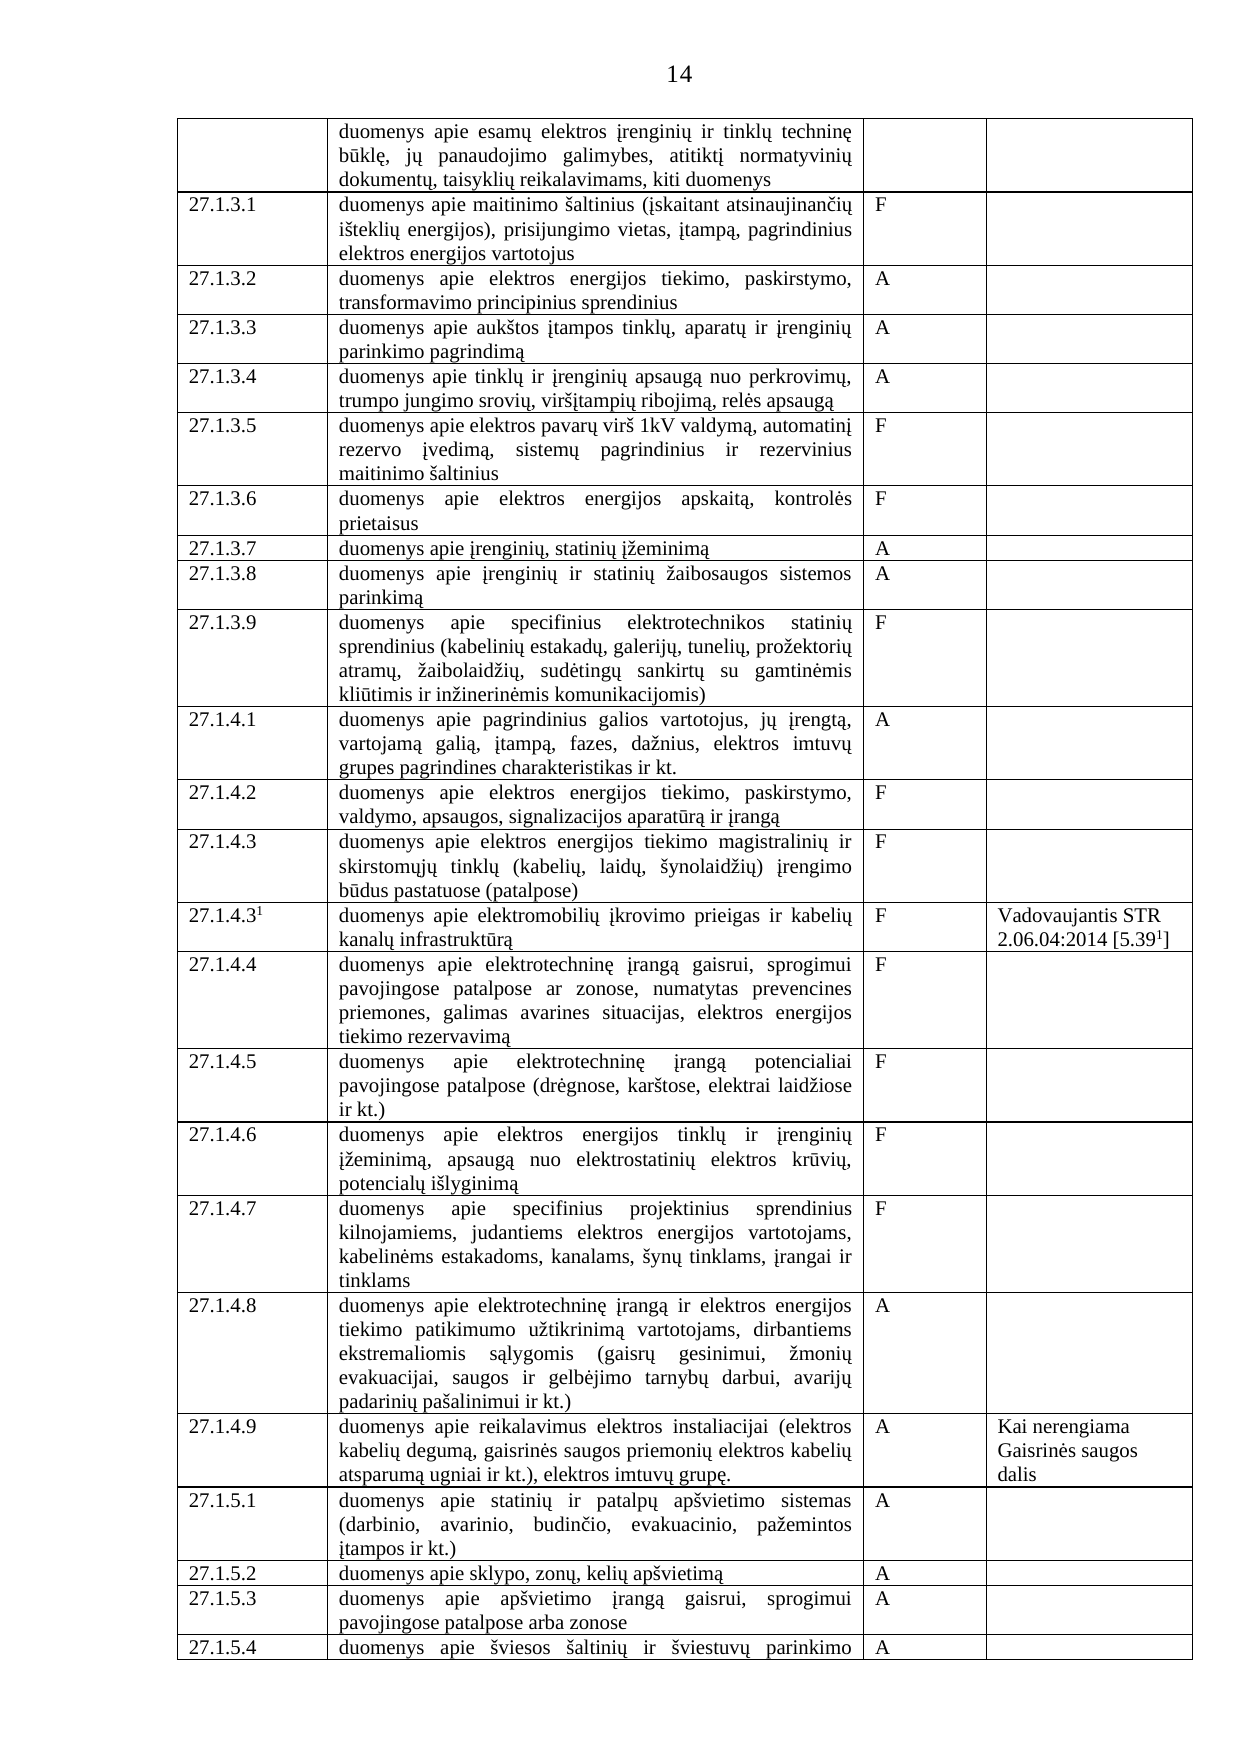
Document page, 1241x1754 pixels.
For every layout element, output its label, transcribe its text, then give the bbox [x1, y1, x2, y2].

table_cell A [864, 1561, 986, 1585]
table_cell A [864, 315, 986, 363]
table_cell 27.1.3.3 [178, 315, 327, 363]
table_cell duomenys apie aukštos įtampos tinklų, aparatų ir įrenginių parinkimo pagrindimą [328, 315, 863, 363]
table_cell 27.1.3.8 [178, 561, 327, 609]
table_cell A [864, 1488, 986, 1560]
table_cell F [864, 1196, 986, 1292]
table_cell duomenys apie elektrotechninę įrangą ir elektros energijos tiekimo patikimumo užtikrinimą vartotojams, dirbantiems ekstremaliomis sąlygomis (gaisrų gesinimui, žmonių evakuacijai, saugos ir gelbėjimo tarnybų darbui, avarijų padarinių pašalinimui ir kt.) [328, 1293, 863, 1413]
table_cell [987, 1293, 1192, 1413]
table_cell [987, 486, 1192, 534]
table_cell [987, 1123, 1192, 1194]
table_cell [987, 1049, 1192, 1121]
table_cell [987, 830, 1192, 902]
table_cell [987, 1635, 1192, 1659]
table_cell 27.1.5.3 [178, 1586, 327, 1634]
table_cell duomenys apie šviesos šaltinių ir šviestuvų parinkimo [328, 1635, 863, 1659]
table_cell F [864, 1049, 986, 1121]
table_cell duomenys apie apšvietimo įrangą gaisrui, sprogimui pavojingose patalpose arba zonose [328, 1586, 863, 1634]
table_cell [987, 1488, 1192, 1560]
table_cell F [864, 413, 986, 485]
table_cell duomenys apie elektros energijos tiekimo magistralinių ir skirstomųjų tinklų (kabelių, laidų, šynolaidžių) įrengimo būdus pastatuose (patalpose) [328, 830, 863, 902]
table_cell F [864, 830, 986, 902]
table_cell [987, 413, 1192, 485]
table_cell F [864, 610, 986, 706]
table_cell A [864, 1293, 986, 1413]
table_cell A [864, 364, 986, 412]
table_cell 27.1.4.6 [178, 1123, 327, 1194]
table_cell [178, 119, 327, 191]
table_cell F [864, 780, 986, 828]
table_cell A [864, 561, 986, 609]
table_cell 27.1.5.1 [178, 1488, 327, 1560]
table_cell [987, 952, 1192, 1048]
table_cell [987, 1586, 1192, 1634]
table_cell 27.1.3.4 [178, 364, 327, 412]
table_cell A [864, 707, 986, 779]
table_cell duomenys apie pagrindinius galios vartotojus, jų įrengtą, vartojamą galią, įtampą, fazes, dažnius, elektros imtuvų grupes pagrindines charakteristikas ir kt. [328, 707, 863, 779]
table_cell 27.1.4.3 [178, 830, 327, 902]
table_cell 27.1.4.9 [178, 1414, 327, 1486]
table_cell 27.1.5.2 [178, 1561, 327, 1585]
table_cell duomenys apie statinių ir patalpų apšvietimo sistemas (darbinio, avarinio, budinčio, evakuacinio, pažemintos įtampos ir kt.) [328, 1488, 863, 1560]
table_cell A [864, 1414, 986, 1486]
table_cell duomenys apie specifinius projektinius sprendinius kilnojamiems, judantiems elektros energijos vartotojams, kabelinėms estakadoms, kanalams, šynų tinklams, įrangai ir tinklams [328, 1196, 863, 1292]
table_cell 27.1.4.8 [178, 1293, 327, 1413]
table_cell [987, 1561, 1192, 1585]
table_cell [987, 315, 1192, 363]
table_cell 27.1.4.5 [178, 1049, 327, 1121]
table_cell 27.1.4.31 [178, 903, 327, 951]
table_cell A [864, 266, 986, 314]
table_cell [987, 610, 1192, 706]
table_cell [987, 561, 1192, 609]
table_cell [987, 1196, 1192, 1292]
table_cell duomenys apie elektrotechninę įrangą gaisrui, sprogimui pavojingose patalpose ar zonose, numatytas prevencines priemones, galimas avarines situacijas, elektros energijos tiekimo rezervavimą [328, 952, 863, 1048]
table_cell A [864, 1635, 986, 1659]
table_cell duomenys apie elektromobilių įkrovimo prieigas ir kabelių kanalų infrastruktūrą [328, 903, 863, 951]
table_cell duomenys apie maitinimo šaltinius (įskaitant atsinaujinančių išteklių energijos), prisijungimo vietas, įtampą, pagrindinius elektros energijos vartotojus [328, 193, 863, 264]
table_cell duomenys apie elektros energijos apskaitą, kontrolės prietaisus [328, 486, 863, 534]
table_cell Vadovaujantis STR 2.06.04:2014 [5.391] [987, 903, 1192, 951]
table_cell 27.1.3.9 [178, 610, 327, 706]
table_cell F [864, 193, 986, 264]
table_cell duomenys apie elektros energijos tiekimo, paskirstymo, valdymo, apsaugos, signalizacijos aparatūrą ir įrangą [328, 780, 863, 828]
table_cell F [864, 486, 986, 534]
table_cell [864, 119, 986, 191]
table_cell 27.1.4.7 [178, 1196, 327, 1292]
table_cell duomenys apie elektros energijos tiekimo, paskirstymo, transformavimo principinius sprendinius [328, 266, 863, 314]
table_cell 27.1.3.7 [178, 536, 327, 559]
table_cell 27.1.4.4 [178, 952, 327, 1048]
table_cell [987, 364, 1192, 412]
table_cell 27.1.3.6 [178, 486, 327, 534]
table_cell duomenys apie esamų elektros įrenginių ir tinklų techninę būklę, jų panaudojimo galimybes, atitiktį normatyvinių dokumentų, taisyklių reikalavimams, kiti duomenys [328, 119, 863, 191]
table_cell 27.1.5.4 [178, 1635, 327, 1659]
table_cell F [864, 1123, 986, 1194]
table_cell [987, 536, 1192, 559]
table_cell duomenys apie įrenginių, statinių įžeminimą [328, 536, 863, 559]
table_cell [987, 707, 1192, 779]
table_cell 27.1.3.5 [178, 413, 327, 485]
table_cell duomenys apie elektros energijos tinklų ir įrenginių įžeminimą, apsaugą nuo elektrostatinių elektros krūvių, potencialų išlyginimą [328, 1123, 863, 1194]
table_cell 27.1.4.2 [178, 780, 327, 828]
table_cell [987, 780, 1192, 828]
table_cell 27.1.3.2 [178, 266, 327, 314]
table_cell Kai nerengiama Gaisrinės saugos dalis [987, 1414, 1192, 1486]
table_cell A [864, 536, 986, 559]
table_cell F [864, 952, 986, 1048]
table_cell A [864, 1586, 986, 1634]
table_cell 27.1.3.1 [178, 193, 327, 264]
table_cell duomenys apie reikalavimus elektros instaliacijai (elektros kabelių degumą, gaisrinės saugos priemonių elektros kabelių atsparumą ugniai ir kt.), elektros imtuvų grupę. [328, 1414, 863, 1486]
table_cell 27.1.4.1 [178, 707, 327, 779]
table_cell [987, 266, 1192, 314]
table_cell [987, 119, 1192, 191]
table_cell duomenys apie tinklų ir įrenginių apsaugą nuo perkrovimų, trumpo jungimo srovių, viršįtampių ribojimą, relės apsaugą [328, 364, 863, 412]
table_cell duomenys apie specifinius elektrotechnikos statinių sprendinius (kabelinių estakadų, galerijų, tunelių, prožektorių atramų, žaibolaidžių, sudėtingų sankirtų su gamtinėmis kliūtimis ir inžinerinėmis komunikacijomis) [328, 610, 863, 706]
table_cell duomenys apie įrenginių ir statinių žaibosaugos sistemos parinkimą [328, 561, 863, 609]
table_cell duomenys apie elektrotechninę įrangą potencialiai pavojingose patalpose (drėgnose, karštose, elektrai laidžiose ir kt.) [328, 1049, 863, 1121]
table_cell F [864, 903, 986, 951]
table_cell duomenys apie elektros pavarų virš 1kV valdymą, automatinį rezervo įvedimą, sistemų pagrindinius ir rezervinius maitinimo šaltinius [328, 413, 863, 485]
table_cell duomenys apie sklypo, zonų, kelių apšvietimą [328, 1561, 863, 1585]
table_cell [987, 193, 1192, 264]
